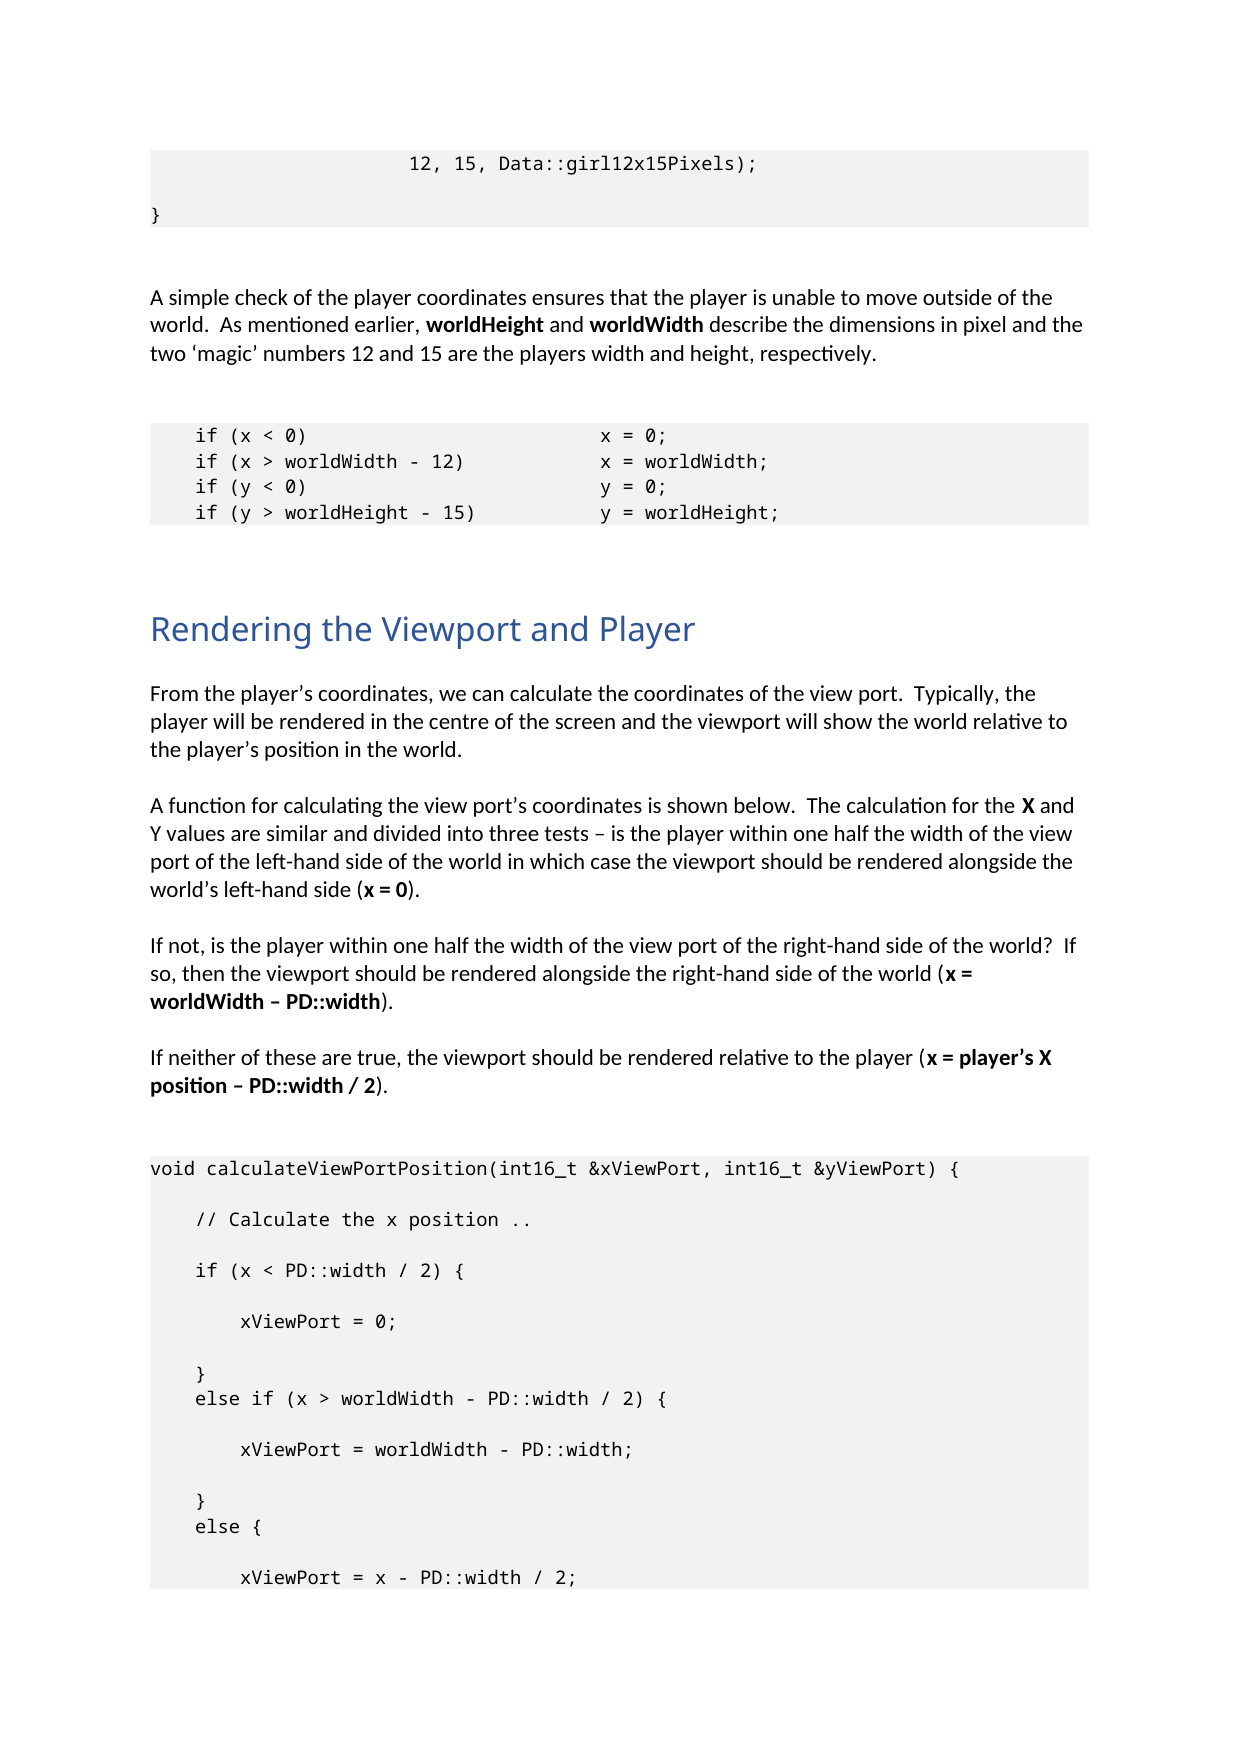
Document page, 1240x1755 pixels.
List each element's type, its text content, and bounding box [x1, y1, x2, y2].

text } [150, 1487, 1089, 1513]
text } [150, 1360, 1089, 1385]
text if (x < PD::width / 2) { [150, 1258, 1089, 1283]
text A function for calculating the view port’s coordinates is shown below. The calculation for the X and Y values are similar and divided into three tests – is the player within one half the width of the view port of the left-hand side of the world in which case the viewport should be rendered alongside the world’s left-hand side (x = 0). [150, 791, 1089, 903]
text } [150, 201, 1089, 227]
text From the player’s coordinates, we can calculate the coordinates of the view port. Typically, the player will be rendered in the centre of the screen and the viewport will show the world relative to the player’s position in the world. [150, 679, 1089, 763]
text xViewPort = 0; [150, 1309, 1089, 1334]
text xViewPort = worldWidth - PD::width; [150, 1436, 1089, 1462]
text if (x > worldWidth - 12) x = worldWidth; [150, 448, 1089, 474]
text else if (x > worldWidth - PD::width / 2) { [150, 1385, 1089, 1411]
text if (x < 0) x = 0; [150, 423, 1089, 448]
text If not, is the player within one half the width of the view port of the right-hand side of the world? If so, then the viewport should be rendered alongside the right-hand side of the world (x = worldWidth – PD::width). [150, 931, 1089, 1016]
text else { [150, 1513, 1089, 1538]
text If neither of these are true, the viewport should be rendered relative to the player (x = player’s X position – PD::width / 2). [150, 1043, 1089, 1099]
text 12, 15, Data::girl12x15Pixels); [150, 150, 1089, 176]
text xViewPort = x - PD::width / 2; [150, 1564, 1089, 1589]
text if (y > worldHeight - 15) y = worldHeight; [150, 499, 1089, 525]
text if (y < 0) y = 0; [150, 474, 1089, 499]
text // Calculate the x position .. [150, 1207, 1089, 1232]
subtitle Rendering the Viewport and Player [150, 606, 1089, 651]
text void calculateViewPortPosition(int16_t &xViewPort, int16_t &yViewPort) { [150, 1156, 1089, 1181]
text A simple check of the player coordinates ensures that the player is unable to move outside of the world. As mentioned earlier, worldHeight and worldWidth describe the dimensions in pixel and the two ‘magic’ numbers 12 and 15 are the players width and height, respectively. [150, 283, 1089, 367]
